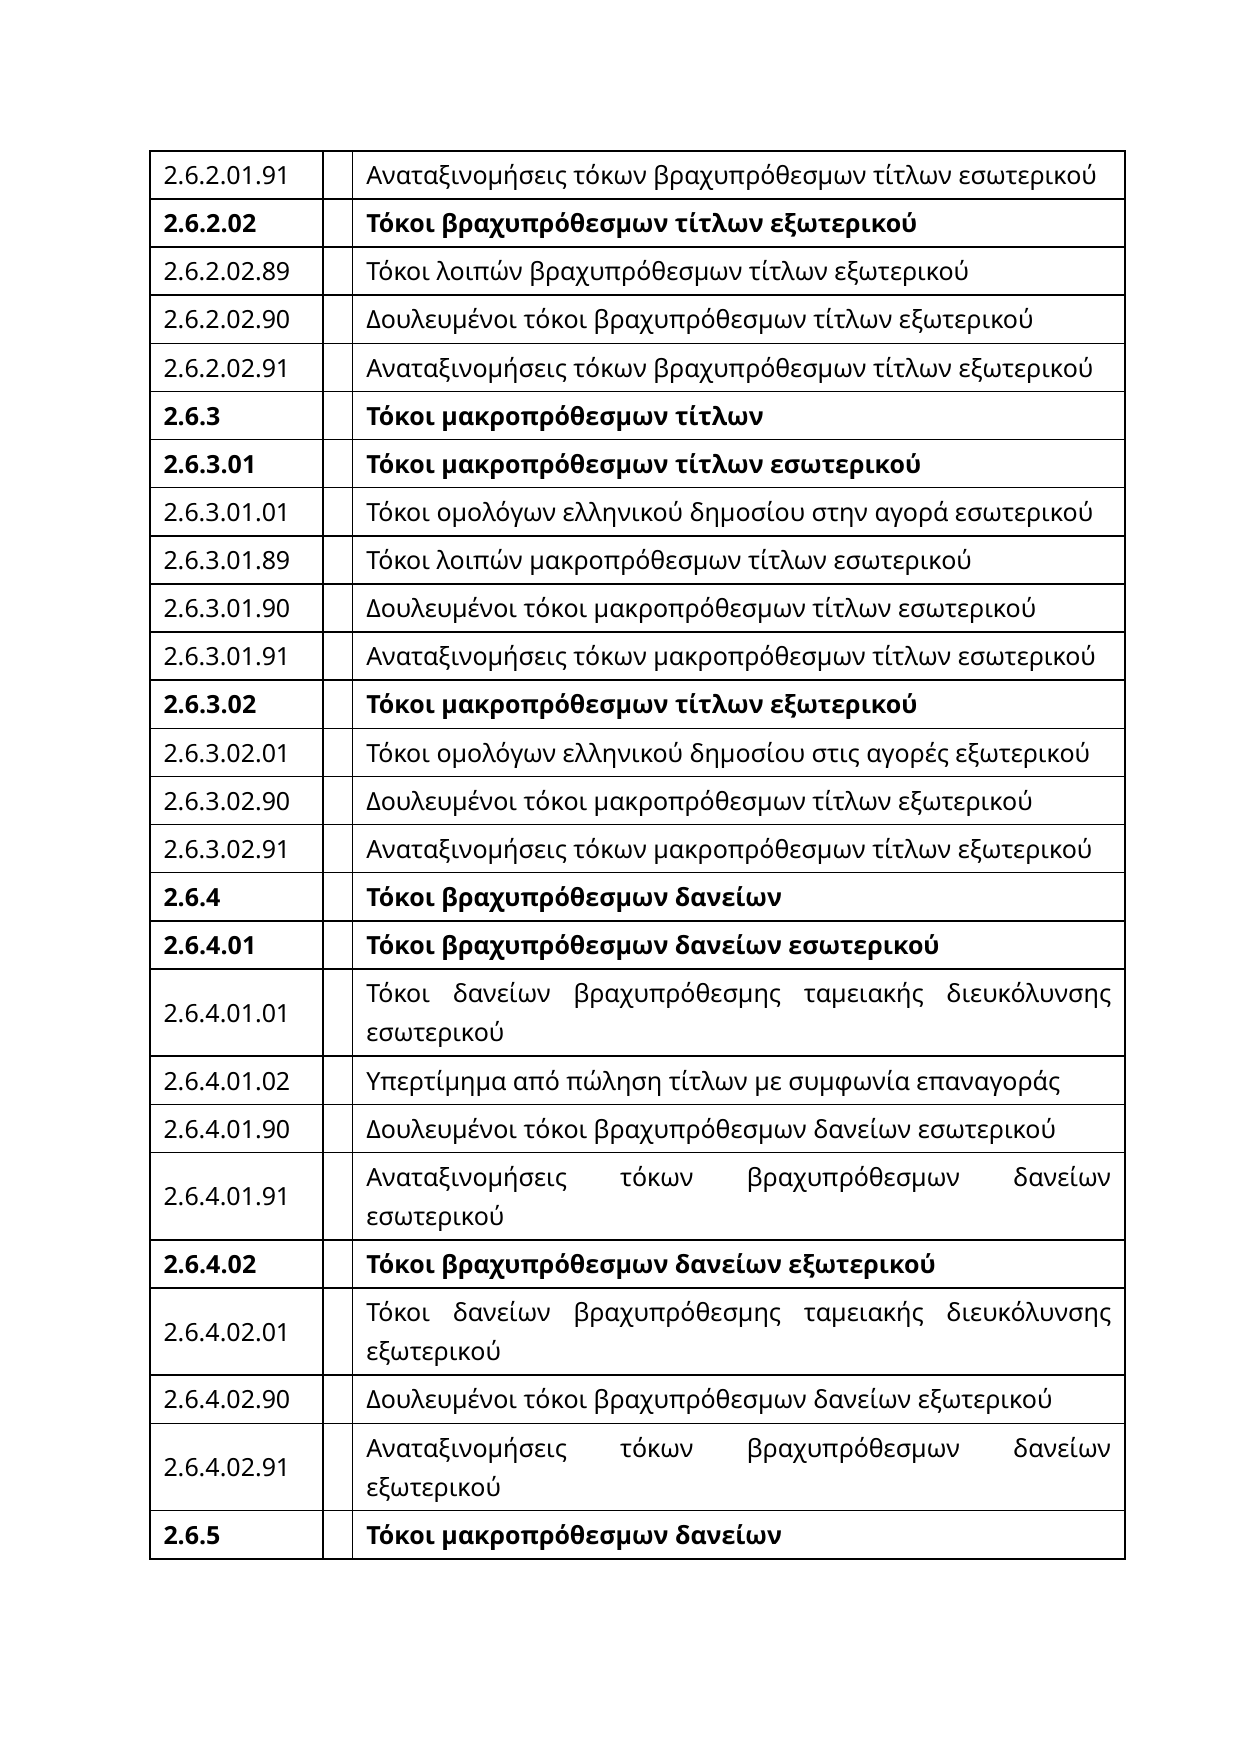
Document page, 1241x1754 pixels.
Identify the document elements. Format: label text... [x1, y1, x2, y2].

table_cell Τόκοι βραχυπρόθεσμων δανείων εξωτερικού [353, 1241, 1124, 1287]
table_cell Αναταξινομήσεις τόκων βραχυπρόθεσμων τίτλων εσωτερικού [353, 152, 1124, 198]
table_cell [324, 1424, 352, 1510]
table_cell [324, 296, 352, 342]
table_cell Τόκοι μακροπρόθεσμων τίτλων [353, 392, 1124, 439]
table_cell Δουλευμένοι τόκοι βραχυπρόθεσμων δανείων εσωτερικού [353, 1105, 1124, 1152]
table_cell 2.6.2.02.89 [151, 248, 322, 294]
table_cell Αναταξινομήσεις τόκων μακροπρόθεσμων τίτλων εξωτερικού [353, 825, 1124, 872]
table_cell [324, 633, 352, 679]
table_cell [324, 1105, 352, 1152]
table_cell Τόκοι βραχυπρόθεσμων τίτλων εξωτερικού [353, 200, 1124, 246]
table_cell Δουλευμένοι τόκοι βραχυπρόθεσμων δανείων εξωτερικού [353, 1376, 1124, 1422]
table_cell [324, 681, 352, 727]
table_cell [324, 1376, 352, 1422]
table_cell [324, 392, 352, 439]
table_cell Αναταξινομήσεις τόκων βραχυπρόθεσμων τίτλων εξωτερικού [353, 344, 1124, 391]
table_cell Υπερτίμημα από πώληση τίτλων με συμφωνία επαναγοράς [353, 1057, 1124, 1103]
table_cell [324, 873, 352, 920]
table_cell [324, 200, 352, 246]
table_cell 2.6.4.01 [151, 922, 322, 968]
table_cell 2.6.4.01.01 [151, 970, 322, 1055]
table_cell [324, 440, 352, 487]
table_cell 2.6.2.01.91 [151, 152, 322, 198]
table_cell 2.6.4 [151, 873, 322, 920]
table_cell 2.6.3.02.91 [151, 825, 322, 872]
table_cell Αναταξινομήσεις τόκων μακροπρόθεσμων τίτλων εσωτερικού [353, 633, 1124, 679]
table_cell Δουλευμένοι τόκοι μακροπρόθεσμων τίτλων εξωτερικού [353, 777, 1124, 824]
table_cell Αναταξινομήσεις τόκων βραχυπρόθεσμων δανείων εξωτερικού [353, 1424, 1124, 1510]
table_cell 2.6.3.01.91 [151, 633, 322, 679]
table_cell [324, 1511, 352, 1558]
table_cell Τόκοι λοιπών βραχυπρόθεσμων τίτλων εξωτερικού [353, 248, 1124, 294]
table_cell [324, 777, 352, 824]
table_cell Δουλευμένοι τόκοι βραχυπρόθεσμων τίτλων εξωτερικού [353, 296, 1124, 342]
table_cell [324, 825, 352, 872]
table_cell Δουλευμένοι τόκοι μακροπρόθεσμων τίτλων εσωτερικού [353, 585, 1124, 631]
table_cell [324, 922, 352, 968]
table_cell 2.6.2.02 [151, 200, 322, 246]
table_cell [324, 1153, 352, 1239]
table_cell 2.6.3.02.90 [151, 777, 322, 824]
table_cell 2.6.3 [151, 392, 322, 439]
table_cell Τόκοι μακροπρόθεσμων δανείων [353, 1511, 1124, 1558]
table_cell Τόκοι βραχυπρόθεσμων δανείων εσωτερικού [353, 922, 1124, 968]
table_cell 2.6.3.01.90 [151, 585, 322, 631]
table_cell 2.6.3.02.01 [151, 729, 322, 776]
table_cell [324, 537, 352, 583]
table_cell Τόκοι βραχυπρόθεσμων δανείων [353, 873, 1124, 920]
table_cell 2.6.4.02.91 [151, 1424, 322, 1510]
table_cell Τόκοι δανείων βραχυπρόθεσμης ταμειακής διευκόλυνσης εξωτερικού [353, 1289, 1124, 1374]
table_cell 2.6.4.01.02 [151, 1057, 322, 1103]
table_cell Τόκοι ομολόγων ελληνικού δημοσίου στην αγορά εσωτερικού [353, 488, 1124, 535]
table_cell 2.6.2.02.90 [151, 296, 322, 342]
table_cell [324, 585, 352, 631]
table_cell 2.6.3.01.01 [151, 488, 322, 535]
table_cell 2.6.3.01 [151, 440, 322, 487]
table_cell Τόκοι μακροπρόθεσμων τίτλων εσωτερικού [353, 440, 1124, 487]
table_cell Τόκοι λοιπών μακροπρόθεσμων τίτλων εσωτερικού [353, 537, 1124, 583]
table_cell 2.6.3.02 [151, 681, 322, 727]
table_cell [324, 488, 352, 535]
table_cell 2.6.4.01.91 [151, 1153, 322, 1239]
table_cell [324, 1057, 352, 1103]
table_cell 2.6.2.02.91 [151, 344, 322, 391]
table_cell 2.6.4.02.90 [151, 1376, 322, 1422]
table_cell [324, 344, 352, 391]
table_cell 2.6.4.02 [151, 1241, 322, 1287]
table_cell [324, 248, 352, 294]
table_cell 2.6.3.01.89 [151, 537, 322, 583]
table_cell [324, 1289, 352, 1374]
table_cell Τόκοι δανείων βραχυπρόθεσμης ταμειακής διευκόλυνσης εσωτερικού [353, 970, 1124, 1055]
table_cell [324, 970, 352, 1055]
table_cell Τόκοι ομολόγων ελληνικού δημοσίου στις αγορές εξωτερικού [353, 729, 1124, 776]
table_cell [324, 729, 352, 776]
table_cell 2.6.4.01.90 [151, 1105, 322, 1152]
table_cell Αναταξινομήσεις τόκων βραχυπρόθεσμων δανείων εσωτερικού [353, 1153, 1124, 1239]
table_cell 2.6.4.02.01 [151, 1289, 322, 1374]
table_cell 2.6.5 [151, 1511, 322, 1558]
table_cell [324, 1241, 352, 1287]
table_cell Τόκοι μακροπρόθεσμων τίτλων εξωτερικού [353, 681, 1124, 727]
table_cell [324, 152, 352, 198]
